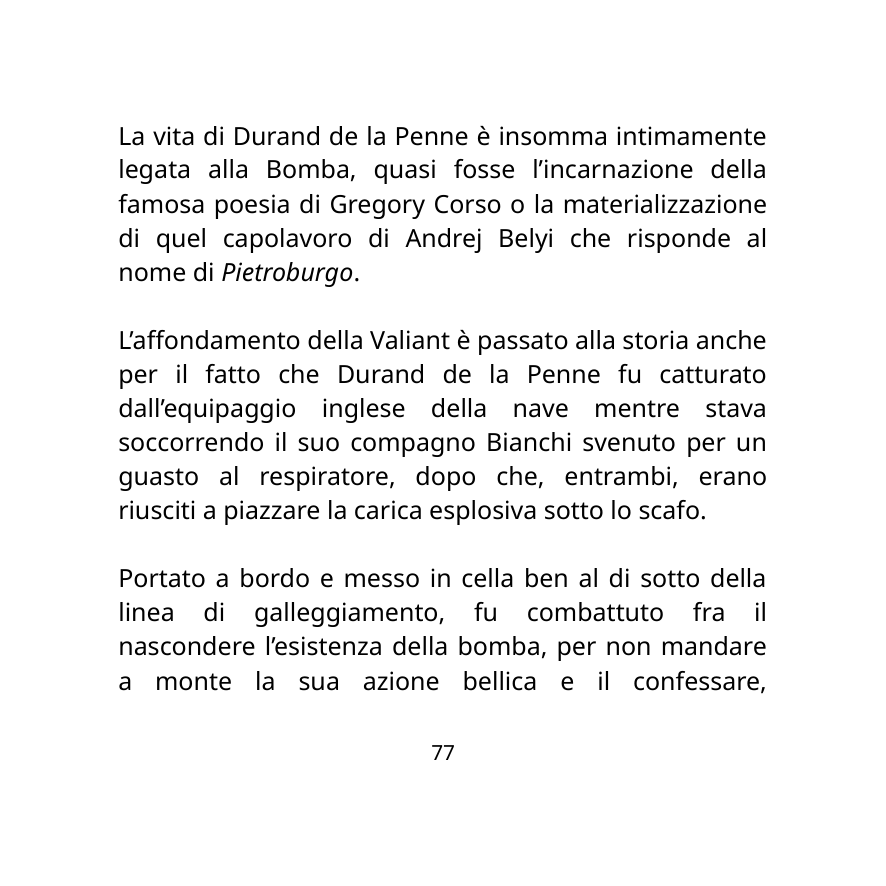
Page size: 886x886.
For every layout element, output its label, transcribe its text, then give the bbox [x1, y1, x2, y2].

text La vita di Durand de la Penne è insomma intimamente legata alla Bomba, quasi fosse l’incarnazione della famosa poesia di Gregory Corso o la materializzazione di quel capolavoro di Andrej Belyi che risponde al nome di Pietroburgo. [118, 118, 768, 288]
text Portato a bordo e messo in cella ben al di sotto della linea di galleggiamento, fu combattuto fra il nascondere l’esistenza della bomba, per non mandare a monte la sua azione bellica e il confessare, [118, 561, 768, 697]
text L’affondamento della Valiant è passato alla storia anche per il fatto che Durand de la Penne fu catturato dall’equipaggio inglese della nave mentre stava soccorrendo il suo compagno Bianchi svenuto per un guasto al respiratore, dopo che, entrambi, erano riusciti a piazzare la carica esplosiva sotto lo scafo. [118, 322, 768, 527]
